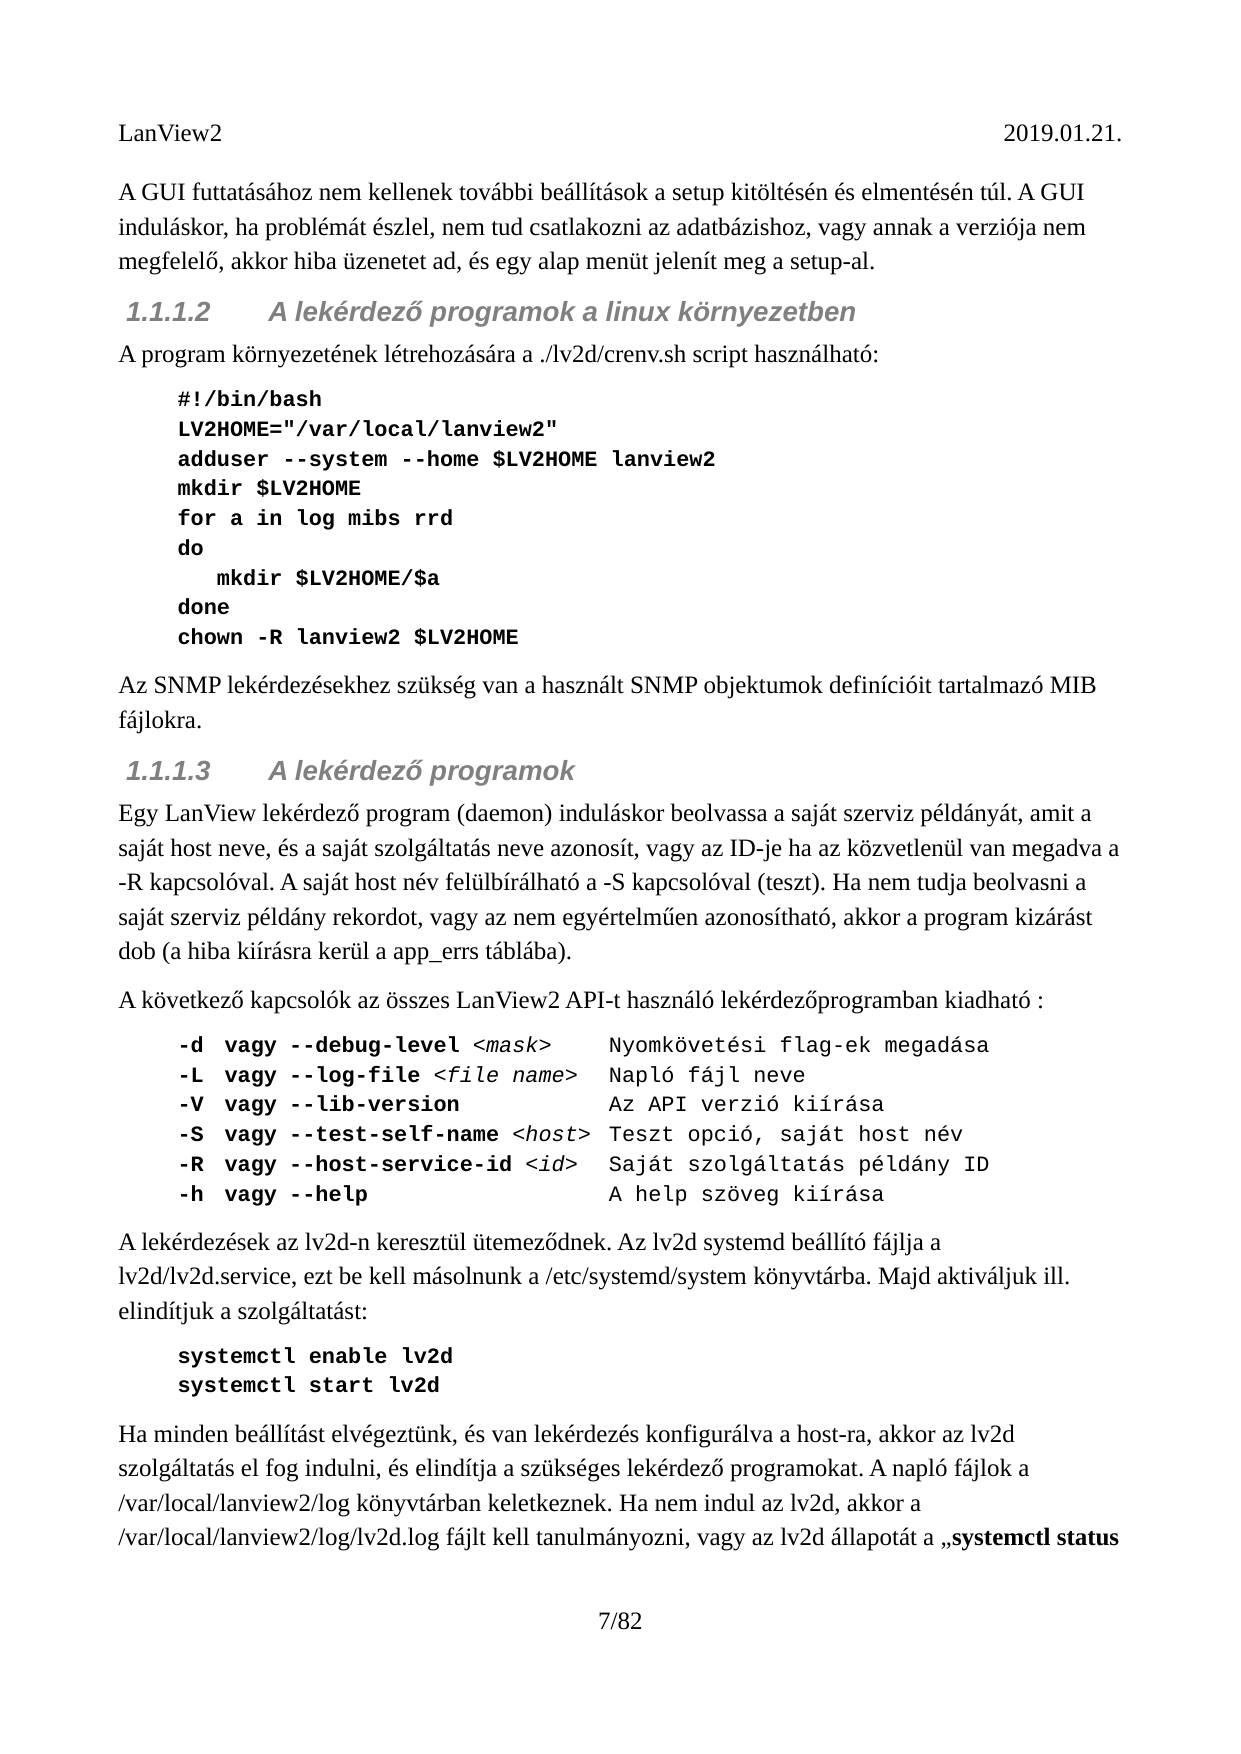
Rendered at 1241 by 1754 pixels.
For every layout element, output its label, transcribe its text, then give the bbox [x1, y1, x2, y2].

text A GUI futtatásához nem kellenek további beállítások a setup kitöltésén és elmentésén túl. A GUI induláskor, ha problémát észlel, nem tud csatlakozni az adatbázishoz, vagy annak a verziója nem megfelelő, akkor hiba üzenetet ad, és egy alap menüt jelenít meg a setup-al. [118, 177, 1122, 275]
text A program környezetének létrehozására a ./lv2d/crenv.sh script használható: [118, 339, 1122, 368]
text A lekérdezések az lv2d-n keresztül ütemeződnek. Az lv2d systemd beállító fájlja a lv2d/lv2d.service, ezt be kell másolnunk a /etc/systemd/system könyvtárba. Majd aktiváljuk ill. elindítjuk a szolgáltatást: [118, 1227, 1122, 1325]
text Ha minden beállítást elvégeztünk, és van lekérdezés konfigurálva a host-ra, akkor az lv2d szolgáltatás el fog indulni, és elindítja a szükséges lekérdező programokat. A napló fájlok a /var/local/lanview2/log könyvtárban keletkeznek. Ha nem indul az lv2d, akkor a /var/local/lanview2/log/lv2d.log fájlt kell tanulmányozni, vagy az lv2d állapotát a „systemctl status [118, 1419, 1122, 1551]
text Egy LanView lekérdező program (daemon) induláskor beolvassa a saját szerviz példányát, amit a saját host neve, és a saját szolgáltatás neve azonosít, vagy az ID-je ha az közvetlenül van megadva a -R kapcsolóval. A saját host név felülbírálható a -S kapcsolóval (teszt). Ha nem tudja beolvasni a saját szerviz példány rekordot, vagy az nem egyértelműen azonosítható, akkor a program kizárást dob (a hiba kiírásra kerül a app_errs táblába). [118, 798, 1122, 965]
text #!/bin/bash LV2HOME="/var/local/lanview2" adduser --system --home $LV2HOME lanview2 mkdir $LV2HOME for a in log mibs rrd do mkdir $LV2HOME/$a done chown -R lanview2 $LV2HOME [177, 388, 1122, 651]
text Az SNMP lekérdezésekhez szükség van a használt SNMP objektumok definícióit tartalmazó MIB fájlokra. [118, 670, 1122, 733]
text systemctl enable lv2d systemctl start lv2d [177, 1345, 1122, 1399]
subtitle A lekérdező programok [118, 754, 1122, 786]
text A következő kapcsolók az összes LanView2 API-t használó lekérdezőprogramban kiadható : [118, 985, 1122, 1014]
text -d vagy --debug-level <mask> Nyomkövetési flag-ek megadása -L vagy --log-file <file name> Napló fájl neve -V vagy --lib-version Az API verzió kiírása -S vagy --test-self-name <host> Teszt opció, saját host név -R vagy --host-service-id <id> Saját szolgáltatás példány ID -h vagy --help A help szöveg kiírása [177, 1034, 1122, 1207]
subtitle A lekérdező programok a linux környezetben [118, 295, 1122, 327]
